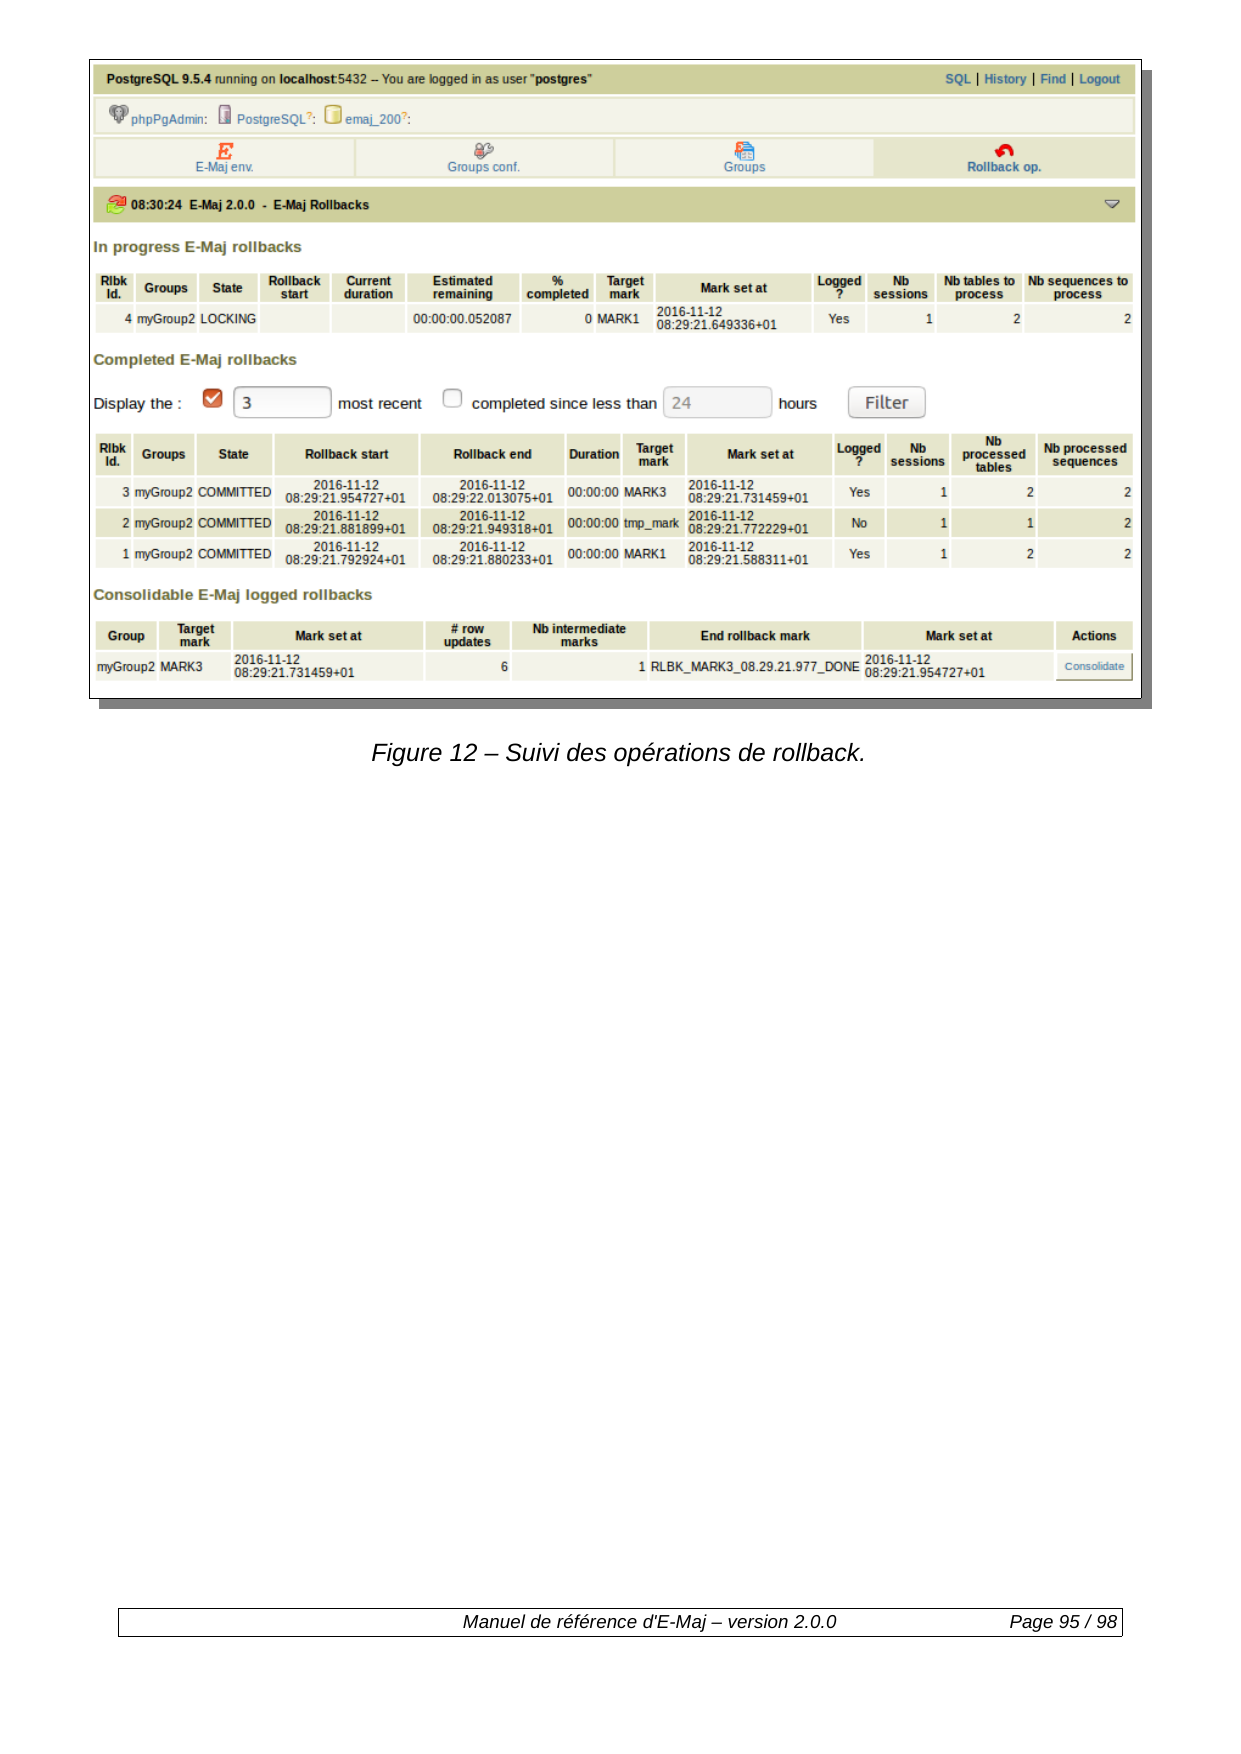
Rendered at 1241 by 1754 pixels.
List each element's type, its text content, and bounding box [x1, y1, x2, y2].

picture [91, 62, 1138, 695]
text Figure 12 – Suivi des opérations de rollback. [118, 738, 1122, 767]
